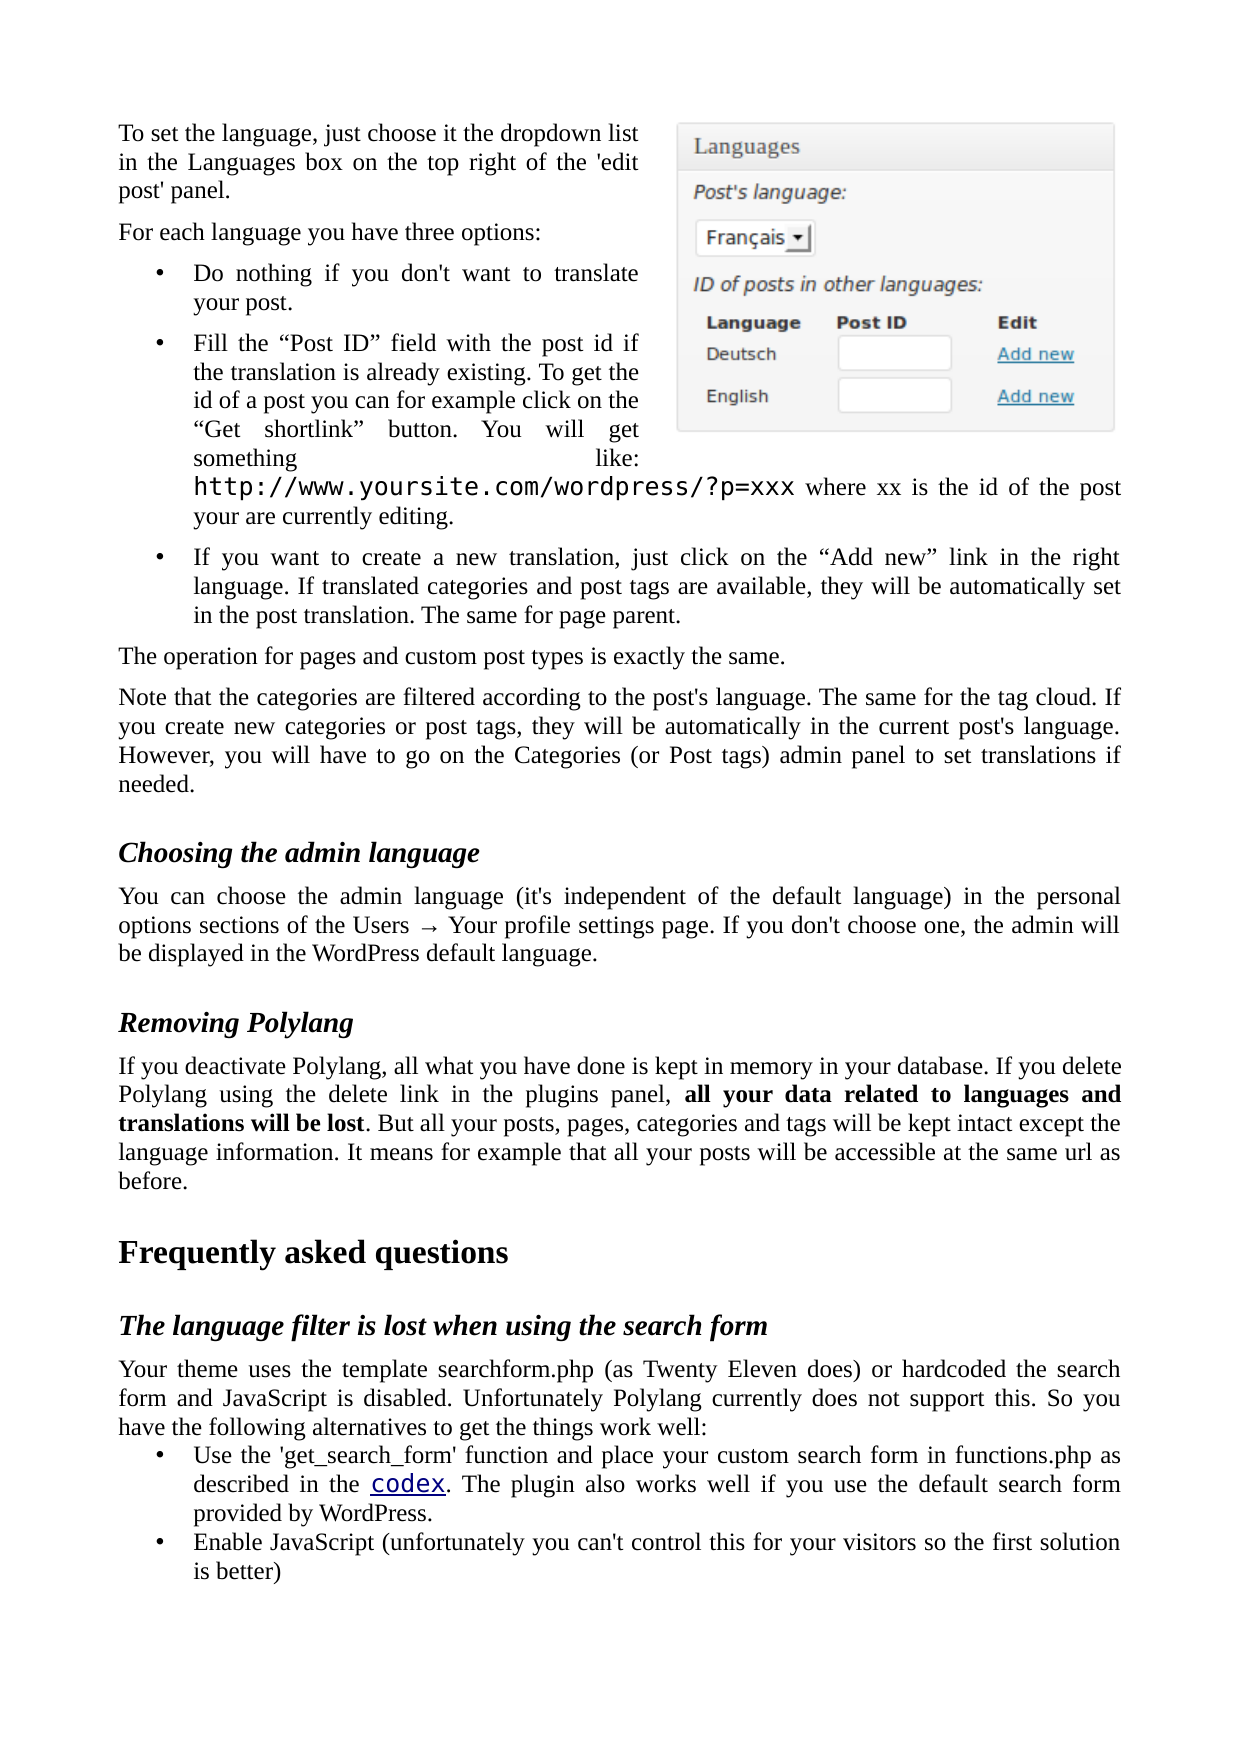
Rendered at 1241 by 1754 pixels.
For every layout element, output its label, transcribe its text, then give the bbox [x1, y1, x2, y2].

list Enable JavaScript (unfortunately you can't control this for your visitors so the first solution is better) [156, 1527, 1122, 1585]
list Use the 'get_search_form' function and place your custom search form in functions.php as described in the codex. The plugin also works well if you use the default search form provided by WordPress. [156, 1440, 1122, 1527]
text The operation for pages and custom post types is exactly the same. [118, 641, 1122, 670]
subtitle Removing Polylang [118, 1005, 1122, 1038]
text Your theme uses the template searchform.php (as Twenty Eleven does) or hardcoded the search form and JavaScript is disabled. Unfortunately Polylang currently does not support this. So you have the following alternatives to get the things work well: [118, 1354, 1122, 1440]
picture [669, 118, 1123, 440]
text To set the language, just choose it the dropdown list in the Languages box on the top right of the 'edit post' panel. [118, 118, 669, 204]
subtitle Frequently asked questions [118, 1232, 1122, 1271]
list Do nothing if you don't want to translate your post. [156, 258, 669, 316]
text Note that the categories are filtered according to the post's language. The same for the tag cloud. If you create new categories or post tags, they will be automatically in the current post's language. However, you will have to go on the Categories (or Post tags) admin panel to set translations if needed. [118, 682, 1122, 797]
subtitle Choosing the admin language [118, 835, 1122, 868]
subtitle The language filter is lost when using the search form [118, 1308, 1122, 1342]
text You can choose the admin language (it's independent of the default language) in the personal options sections of the Users → Your profile settings page. If you don't choose one, the admin will be displayed in the WordPress default language. [118, 881, 1122, 967]
text If you deactivate Polylang, all what you have done is kept in memory in your database. If you delete Polylang using the delete link in the plugins panel, all your data related to languages and translations will be lost. But all your posts, pages, categories and tags will be kept intact except the language information. It means for example that all your posts will be accessible at the same url as before. [118, 1051, 1122, 1194]
list Fill the “Post ID” field with the post id if the translation is already existing. To get the id of a post you can for example click on the “Get shortlink” button. You will get something like: http://www.yoursite.com/wordpress/?p=xxx where xx is the id of the post your are currently editing. [156, 328, 1122, 530]
text For each language you have three options: [118, 217, 669, 246]
list If you want to create a new translation, just click on the “Add new” link in the right language. If translated categories and post tags are available, they will be automatically set in the post translation. The same for page parent. [156, 542, 1122, 629]
